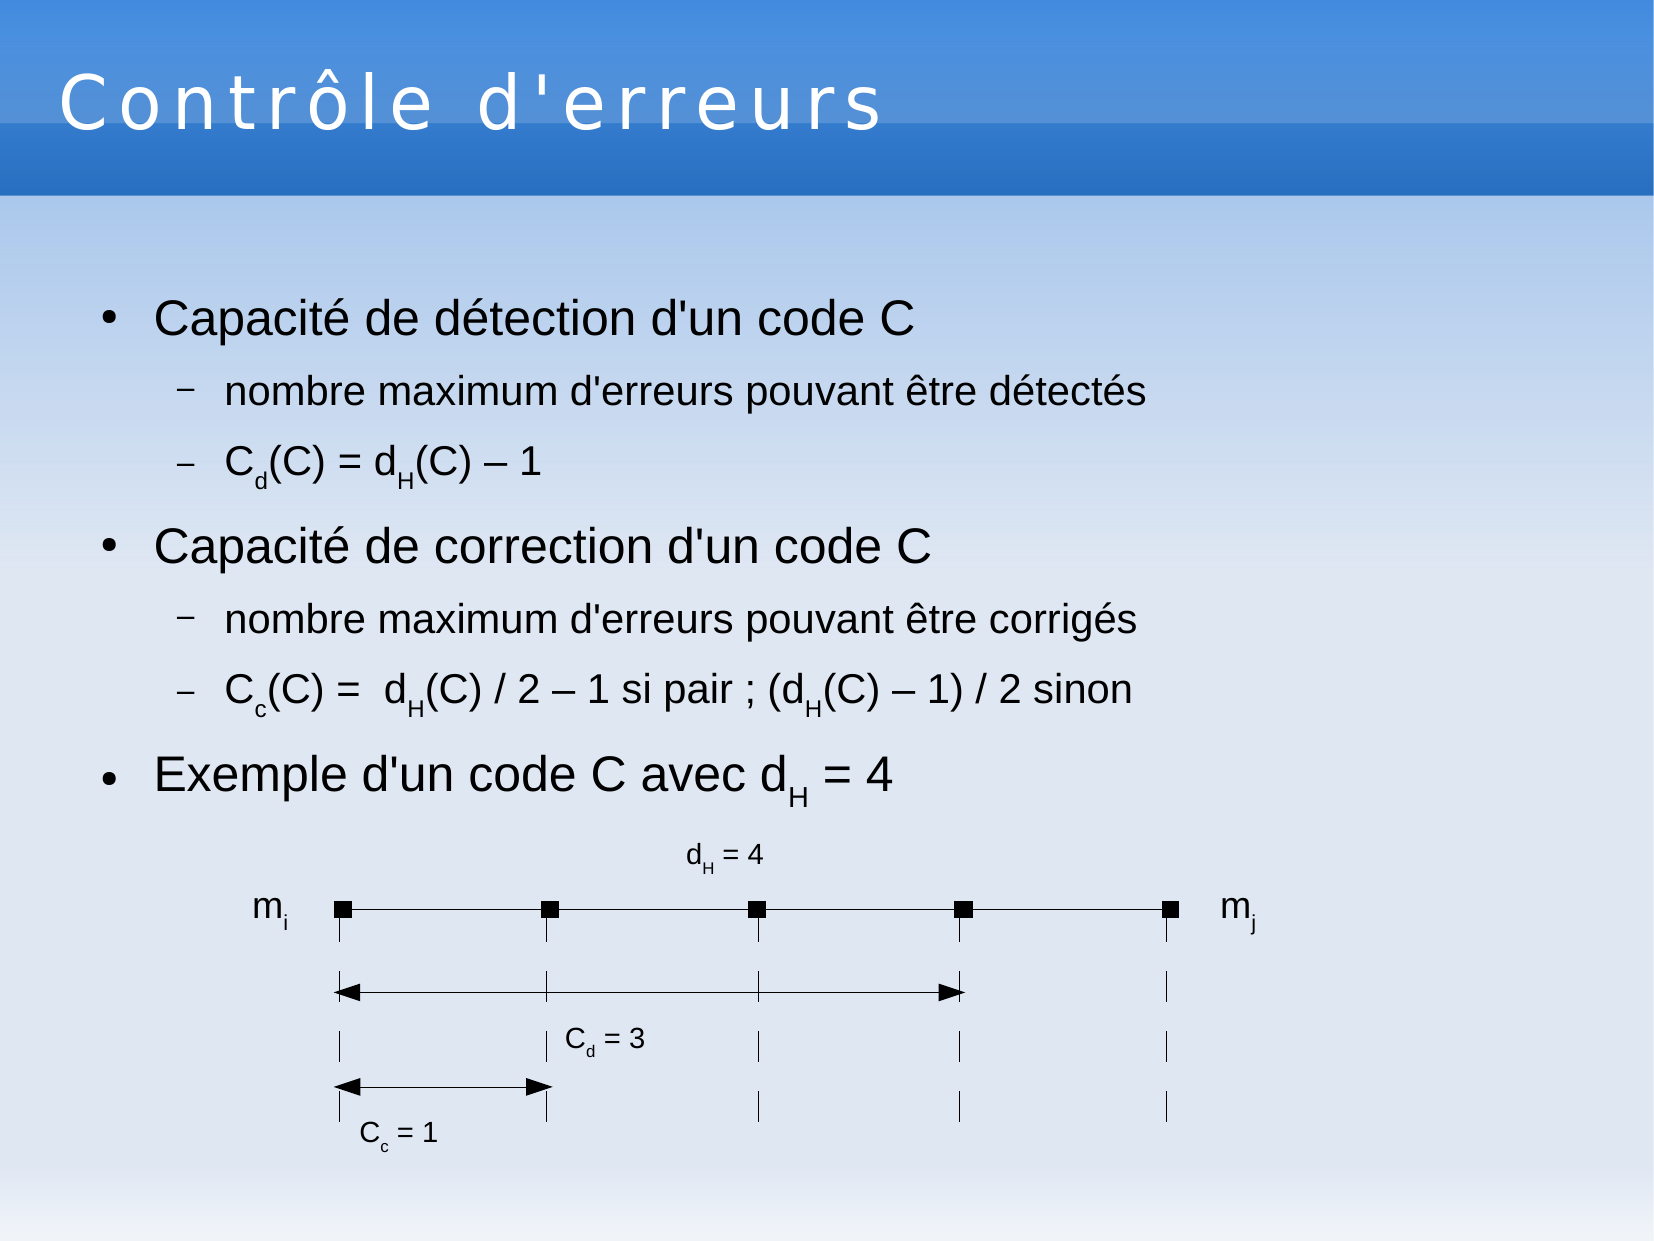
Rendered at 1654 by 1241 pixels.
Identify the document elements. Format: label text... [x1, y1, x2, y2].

text_box mj [1205, 876, 1272, 943]
text_box dH = 4 [653, 831, 886, 886]
list Capacité de détection d'un code C nombre maximum d'erreurs pouvant être détectés Cd(C) = dH(C) – 1 Capacité de correction d'un code C nombre maximum d'erreurs pouvant être corrigés Cc(C) = dH(C) / 2 – 1 si pair ; (dH(C) – 1) / 2 sinon Exemple d'un code C avec dH = 4 [82, 290, 1571, 1109]
picture [0, 0, 1654, 1241]
title Contrôle d'erreurs [59, 36, 1576, 171]
text_box mi [237, 876, 303, 943]
